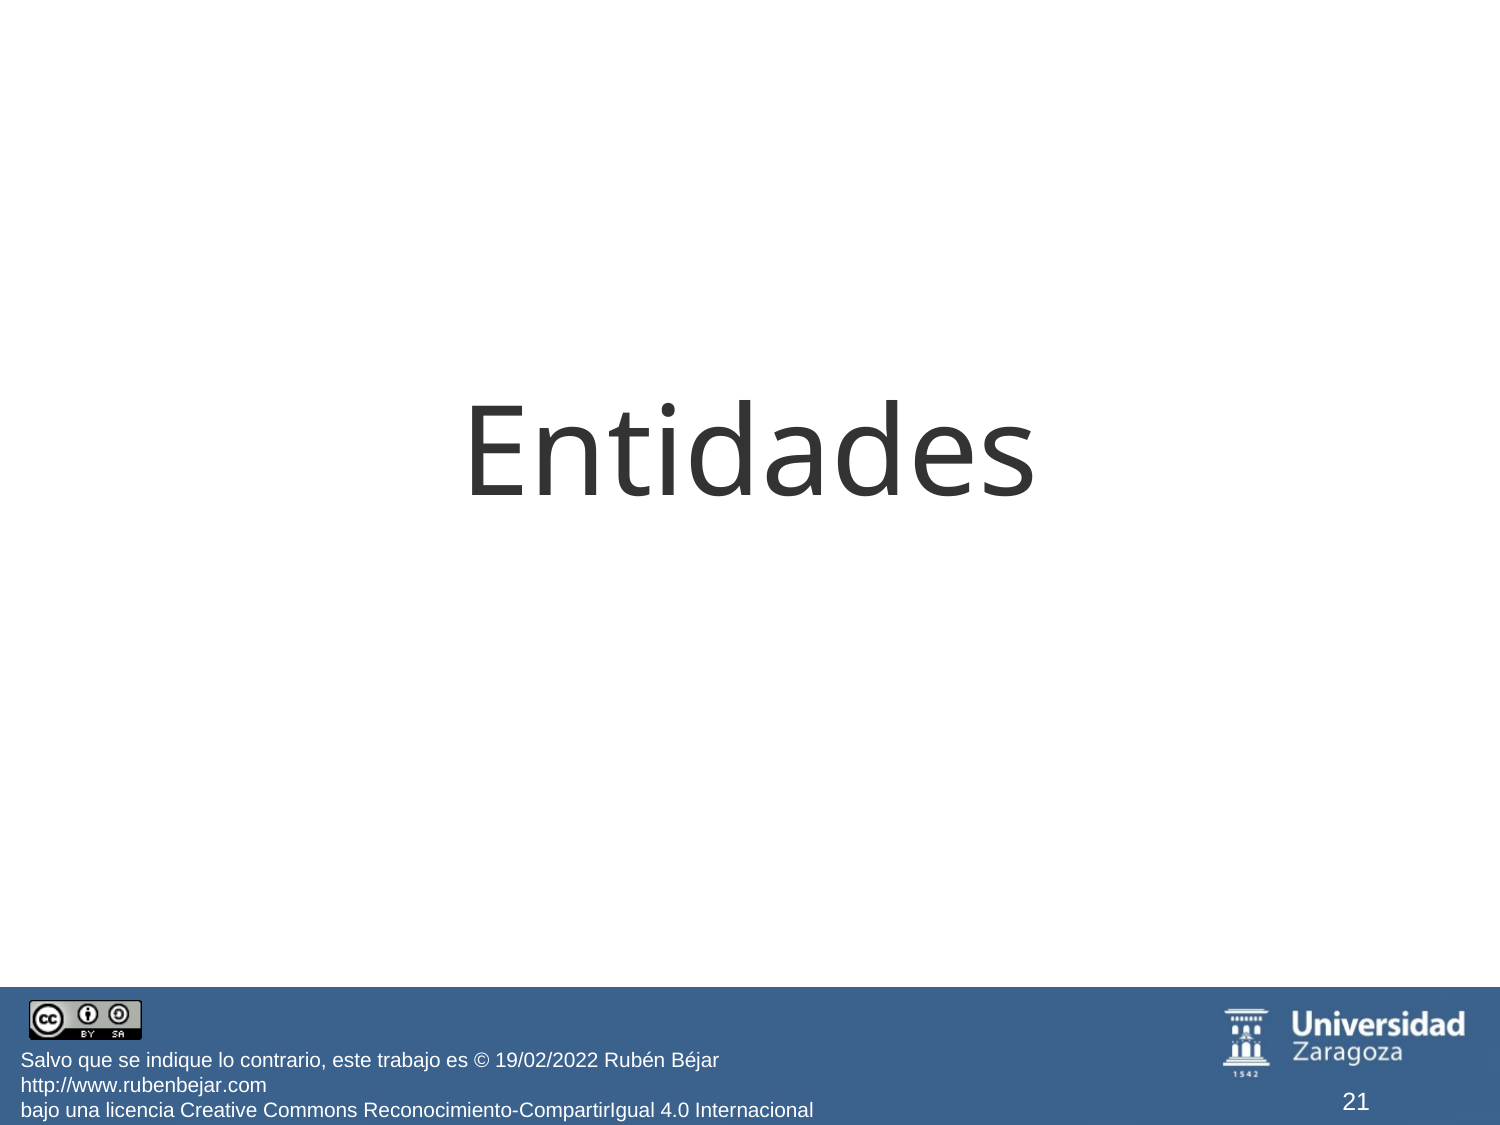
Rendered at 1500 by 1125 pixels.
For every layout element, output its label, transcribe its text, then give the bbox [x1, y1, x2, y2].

text_box Entidades [169, 307, 1331, 585]
picture [0, 987, 1500, 1125]
